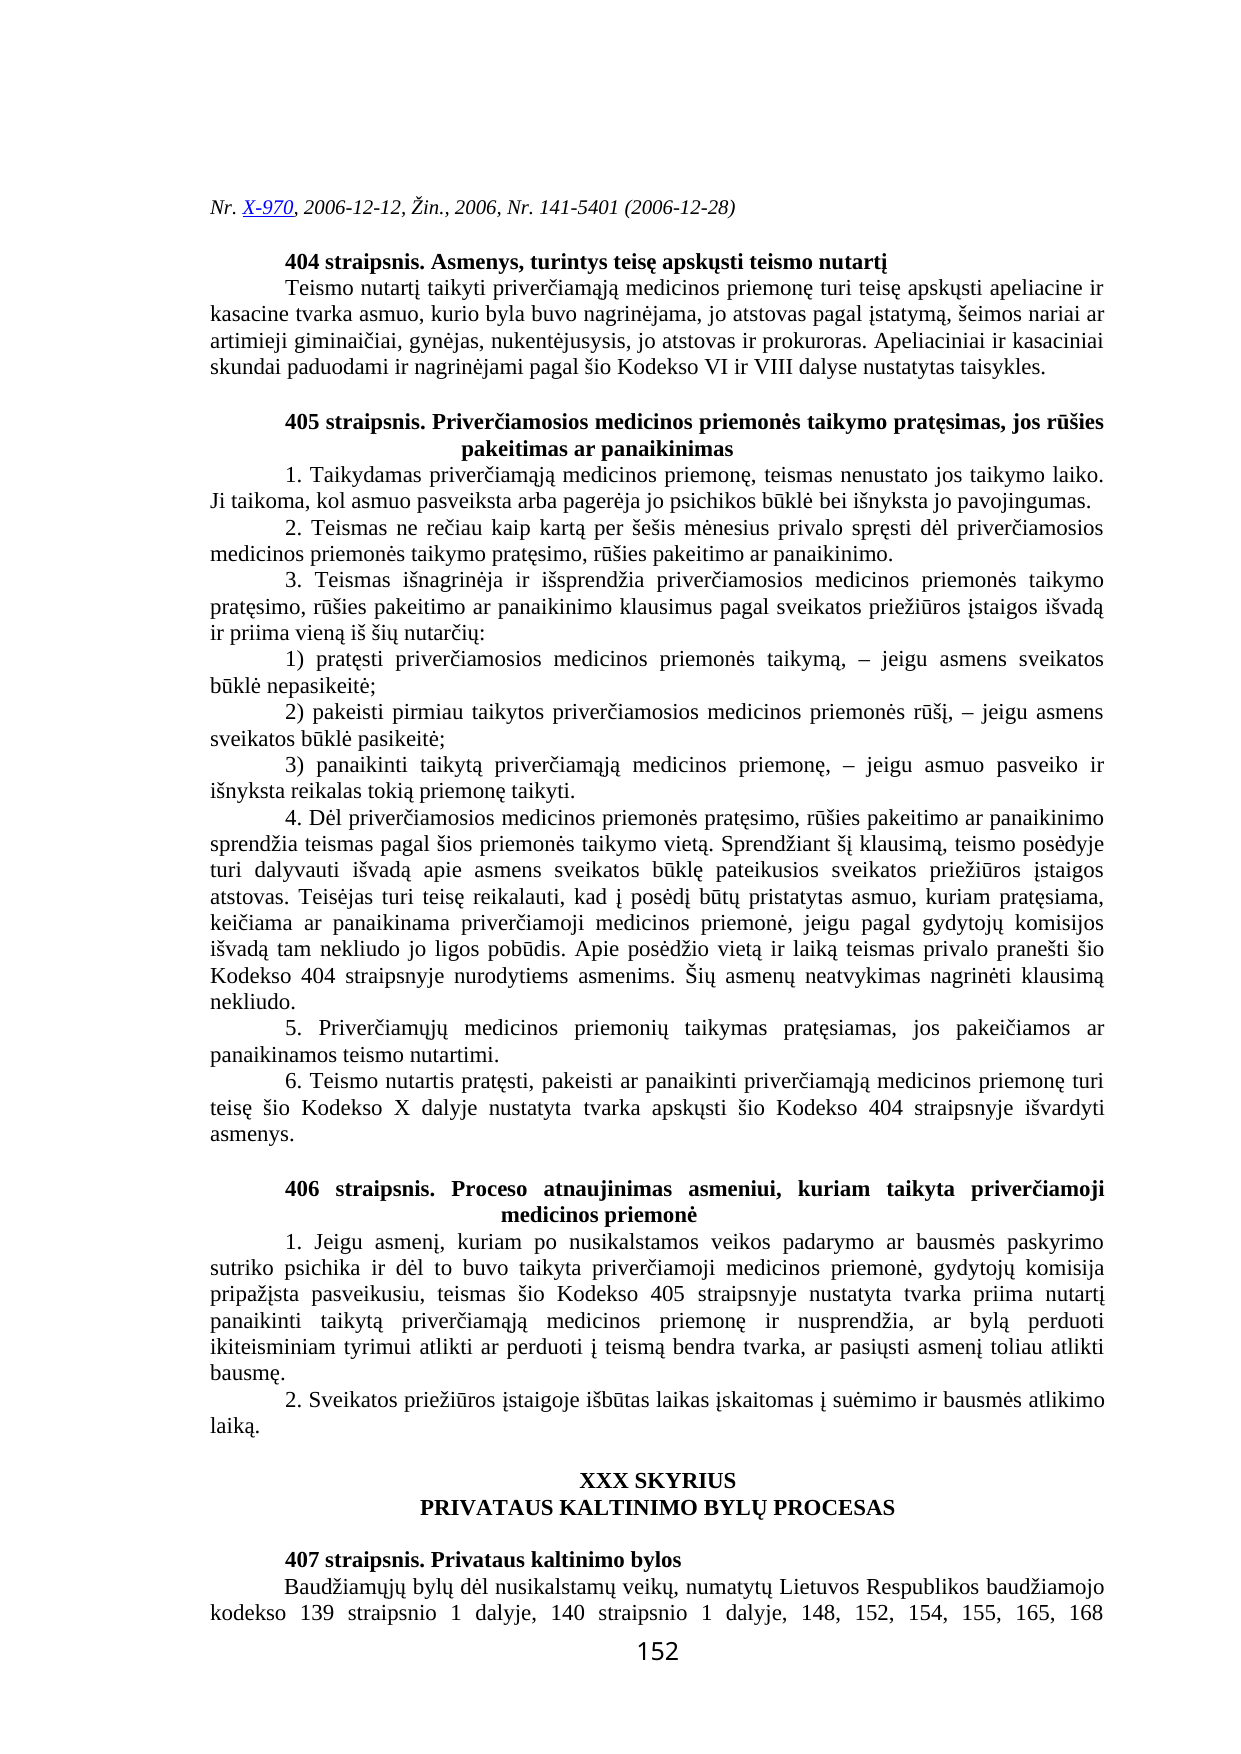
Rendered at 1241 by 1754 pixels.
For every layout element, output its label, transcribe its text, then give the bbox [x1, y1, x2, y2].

text 1. Taikydamas priverčiamąją medicinos priemonę, teismas nenustato jos taikymo laiko. Ji taikoma, kol asmuo pasveiksta arba pagerėja jo psichikos būklė bei išnyksta jo pavojingumas. [210, 461, 1106, 514]
text Nr. X-970, 2006-12-12, Žin., 2006, Nr. 141-5401 (2006-12-28) [210, 195, 1106, 219]
text 2. Sveikatos priežiūros įstaigoje išbūtas laikas įskaitomas į suėmimo ir bausmės atlikimo laiką. [210, 1386, 1106, 1438]
text 6. Teismo nutartis pratęsti, pakeisti ar panaikinti priverčiamąją medicinos priemonę turi teisę šio Kodekso X dalyje nustatyta tvarka apskųsti šio Kodekso 404 straipsnyje išvardyti asmenys. [210, 1067, 1106, 1146]
text Teismo nutartį taikyti priverčiamąją medicinos priemonę turi teisę apskųsti apeliacine ir kasacine tvarka asmuo, kurio byla buvo nagrinėjama, jo atstovas pagal įstatymą, šeimos nariai ar artimieji giminaičiai, gynėjas, nukentėjusysis, jo atstovas ir prokuroras. Apeliaciniai ir kasaciniai skundai paduodami ir nagrinėjami pagal šio Kodekso VI ir VIII dalyse nustatytas taisykles. [210, 274, 1106, 379]
text XXX skyrius [210, 1467, 1106, 1494]
text 405 straipsnis. Priverčiamosios medicinos priemonės taikymo pratęsimas, jos rūšies pakeitimas ar panaikinimas [285, 408, 1106, 461]
text 1. Jeigu asmenį, kuriam po nusikalstamos veikos padarymo ar bausmės paskyrimo sutriko psichika ir dėl to buvo taikyta priverčiamoji medicinos priemonė, gydytojų komisija pripažįsta pasveikusiu, teismas šio Kodekso 405 straipsnyje nustatyta tvarka priima nutartį panaikinti taikytą priverčiamąją medicinos priemonę ir nusprendžia, ar bylą perduoti ikiteisminiam tyrimui atlikti ar perduoti į teismą bendra tvarka, ar pasiųsti asmenį toliau atlikti bausmę. [210, 1228, 1106, 1386]
text Baudžiamųjų bylų dėl nusikalstamų veikų, numatytų Lietuvos Respublikos baudžiamojo kodekso 139 straipsnio 1 dalyje, 140 straipsnio 1 dalyje, 148, 152, 154, 155, 165, 168 [210, 1573, 1106, 1625]
text 2) pakeisti pirmiau taikytos priverčiamosios medicinos priemonės rūšį, – jeigu asmens sveikatos būklė pasikeitė; [210, 698, 1106, 751]
text 406 straipsnis. Proceso atnaujinimas asmeniui, kuriam taikyta priverčiamoji medicinos priemonė [285, 1175, 1106, 1228]
text 5. Priverčiamųjų medicinos priemonių taikymas pratęsiamas, jos pakeičiamos ar panaikinamos teismo nutartimi. [210, 1014, 1106, 1067]
text 3) panaikinti taikytą priverčiamąją medicinos priemonę, – jeigu asmuo pasveiko ir išnyksta reikalas tokią priemonę taikyti. [210, 751, 1106, 804]
text 407 straipsnis. Privataus kaltinimo bylos [210, 1546, 1106, 1573]
text 404 straipsnis. Asmenys, turintys teisę apskųsti teismo nutartį [210, 248, 1106, 274]
text 4. Dėl priverčiamosios medicinos priemonės pratęsimo, rūšies pakeitimo ar panaikinimo sprendžia teismas pagal šios priemonės taikymo vietą. Sprendžiant šį klausimą, teismo posėdyje turi dalyvauti išvadą apie asmens sveikatos būklę pateikusios sveikatos priežiūros įstaigos atstovas. Teisėjas turi teisę reikalauti, kad į posėdį būtų pristatytas asmuo, kuriam pratęsiama, keičiama ar panaikinama priverčiamoji medicinos priemonė, jeigu pagal gydytojų komisijos išvadą tam nekliudo jo ligos pobūdis. Apie posėdžio vietą ir laiką teismas privalo pranešti šio Kodekso 404 straipsnyje nurodytiems asmenims. Šių asmenų neatvykimas nagrinėti klausimą nekliudo. [210, 804, 1106, 1014]
text 2. Teismas ne rečiau kaip kartą per šešis mėnesius privalo spręsti dėl priverčiamosios medicinos priemonės taikymo pratęsimo, rūšies pakeitimo ar panaikinimo. [210, 514, 1106, 566]
text 3. Teismas išnagrinėja ir išsprendžia priverčiamosios medicinos priemonės taikymo pratęsimo, rūšies pakeitimo ar panaikinimo klausimus pagal sveikatos priežiūros įstaigos išvadą ir priima vieną iš šių nutarčių: [210, 566, 1106, 646]
text 1) pratęsti priverčiamosios medicinos priemonės taikymą, – jeigu asmens sveikatos būklė nepasikeitė; [210, 646, 1106, 698]
text privataus kaltinimo bylų Procesas [210, 1494, 1106, 1520]
